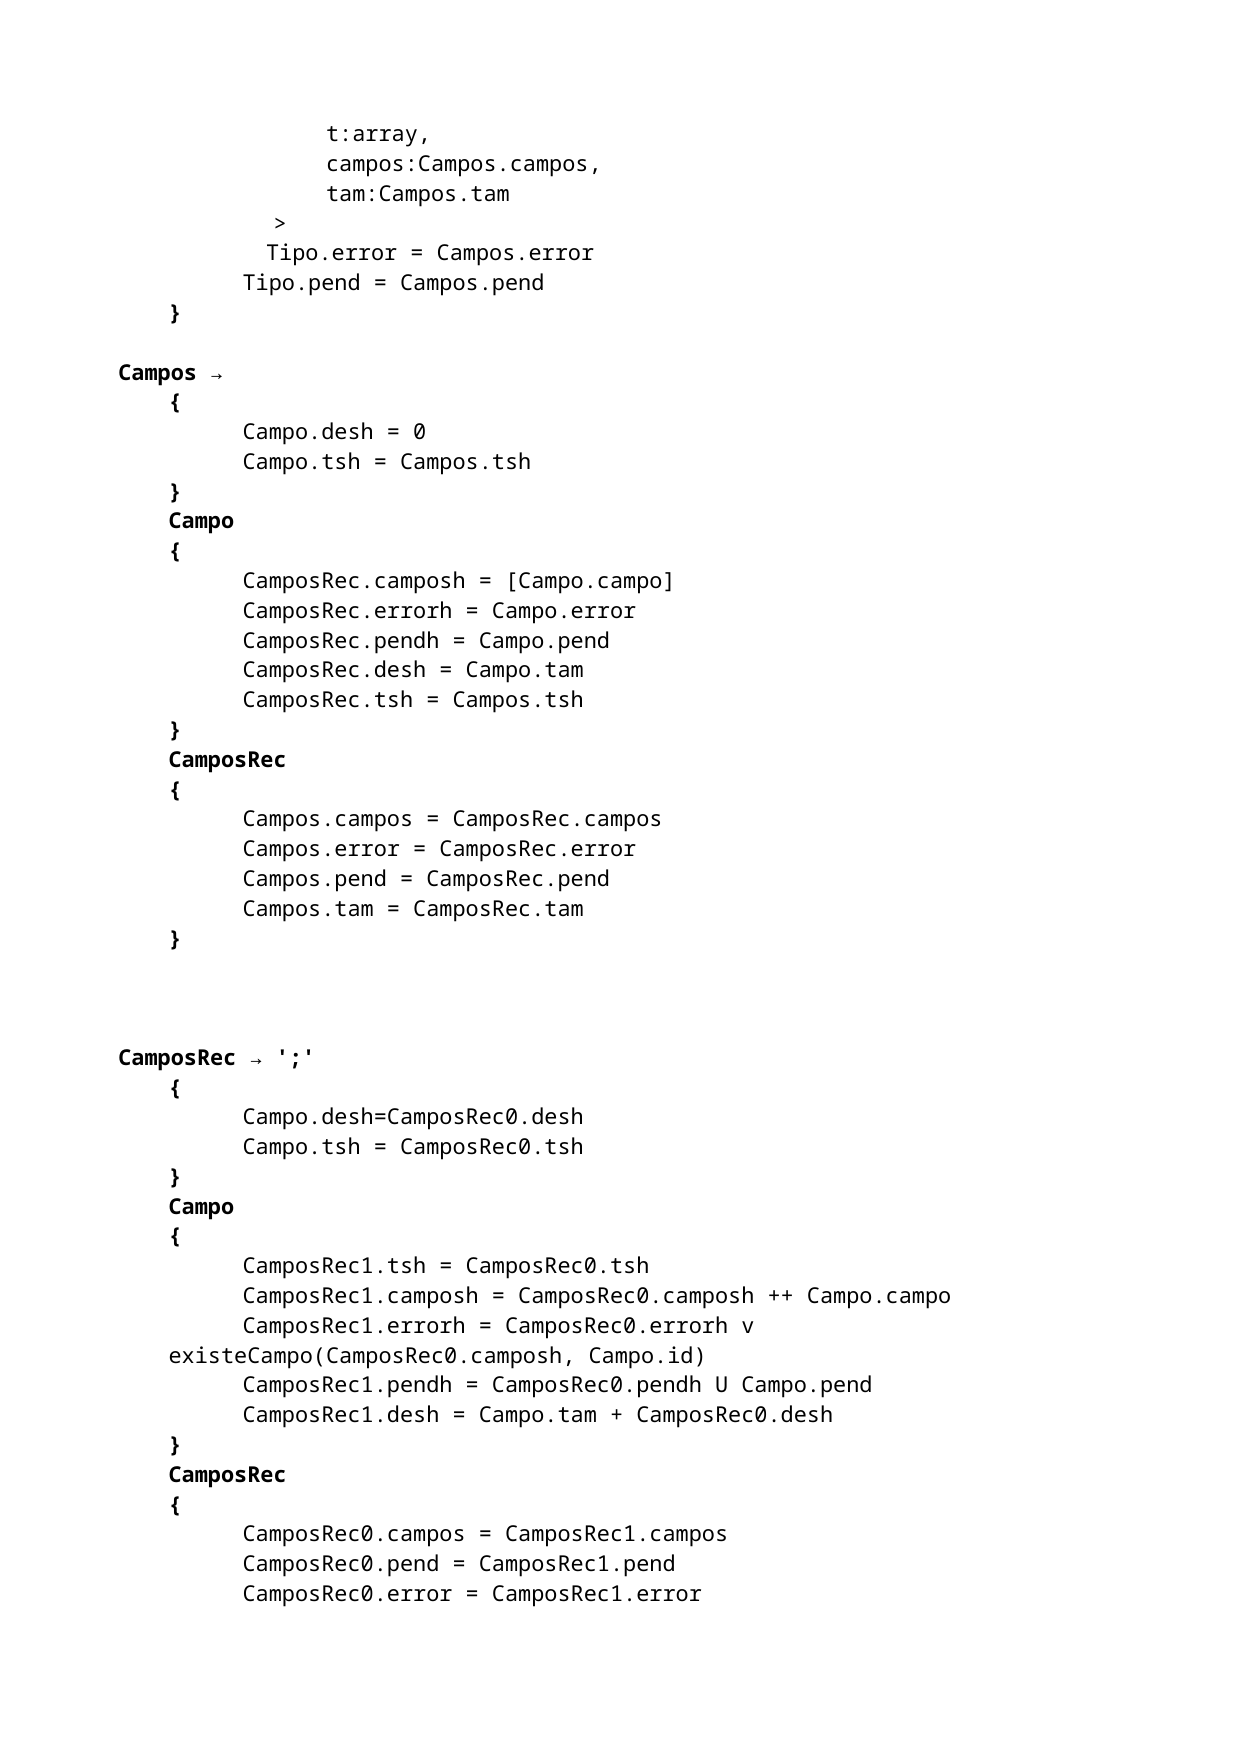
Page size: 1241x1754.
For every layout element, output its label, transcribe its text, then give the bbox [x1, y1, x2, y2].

text Tipo.error = Campos.error [118, 237, 1122, 267]
text CamposRec1.errorh = CamposRec0.errorh v existeCampo(CamposRec0.camposh, Campo.id) [168, 1310, 1122, 1369]
text CamposRec [168, 744, 1122, 773]
text { [168, 1488, 1122, 1518]
text CamposRec1.camposh = CamposRec0.camposh ++ Campo.campo [168, 1280, 1122, 1310]
text campos:Campos.campos, [168, 148, 1122, 178]
text CamposRec0.campos = CamposRec1.campos [168, 1518, 1122, 1548]
text } [168, 1161, 1122, 1191]
text Campo.tsh = Campos.tsh [168, 446, 1122, 476]
text Campos → [118, 356, 1122, 386]
text CamposRec1.tsh = CamposRec0.tsh [168, 1250, 1122, 1280]
text Campo.tsh = CamposRec0.tsh [168, 1131, 1122, 1161]
text Campo.desh = 0 [168, 416, 1122, 446]
text Campo [168, 1191, 1122, 1220]
text CamposRec0.error = CamposRec1.error [168, 1578, 1122, 1608]
text { [168, 773, 1122, 803]
text } [168, 922, 1122, 952]
text Campo.desh=CamposRec0.desh [168, 1101, 1122, 1131]
text Tipo.pend = Campos.pend [168, 267, 1122, 297]
text { [168, 386, 1122, 416]
text CamposRec.tsh = Campos.tsh [168, 684, 1122, 714]
text CamposRec1.desh = Campo.tam + CamposRec0.desh [168, 1399, 1122, 1429]
text { [168, 1071, 1122, 1101]
text Campos.pend = CamposRec.pend [168, 863, 1122, 893]
text CamposRec1.pendh = CamposRec0.pendh U Campo.pend [168, 1369, 1122, 1399]
text CamposRec0.pend = CamposRec1.pend [168, 1548, 1122, 1578]
text } [168, 297, 1122, 327]
text CamposRec.pendh = Campo.pend [168, 624, 1122, 654]
text } [168, 1429, 1122, 1459]
text CamposRec → ';' [118, 1042, 1122, 1071]
text CamposRec.camposh = [Campo.campo] [168, 565, 1122, 595]
text { [168, 1220, 1122, 1250]
text } [168, 714, 1122, 744]
text Campos.error = CamposRec.error [168, 833, 1122, 863]
text Campos.tam = CamposRec.tam [168, 893, 1122, 922]
text tam:Campos.tam [168, 178, 1122, 207]
text CamposRec.desh = Campo.tam [168, 654, 1122, 684]
text CamposRec [168, 1459, 1122, 1488]
text CamposRec.errorh = Campo.error [168, 595, 1122, 624]
text Campos.campos = CamposRec.campos [168, 803, 1122, 833]
text { [168, 535, 1122, 565]
text Campo [168, 505, 1122, 535]
text t:array, [168, 118, 1122, 148]
text > [168, 207, 1122, 237]
text } [168, 476, 1122, 505]
